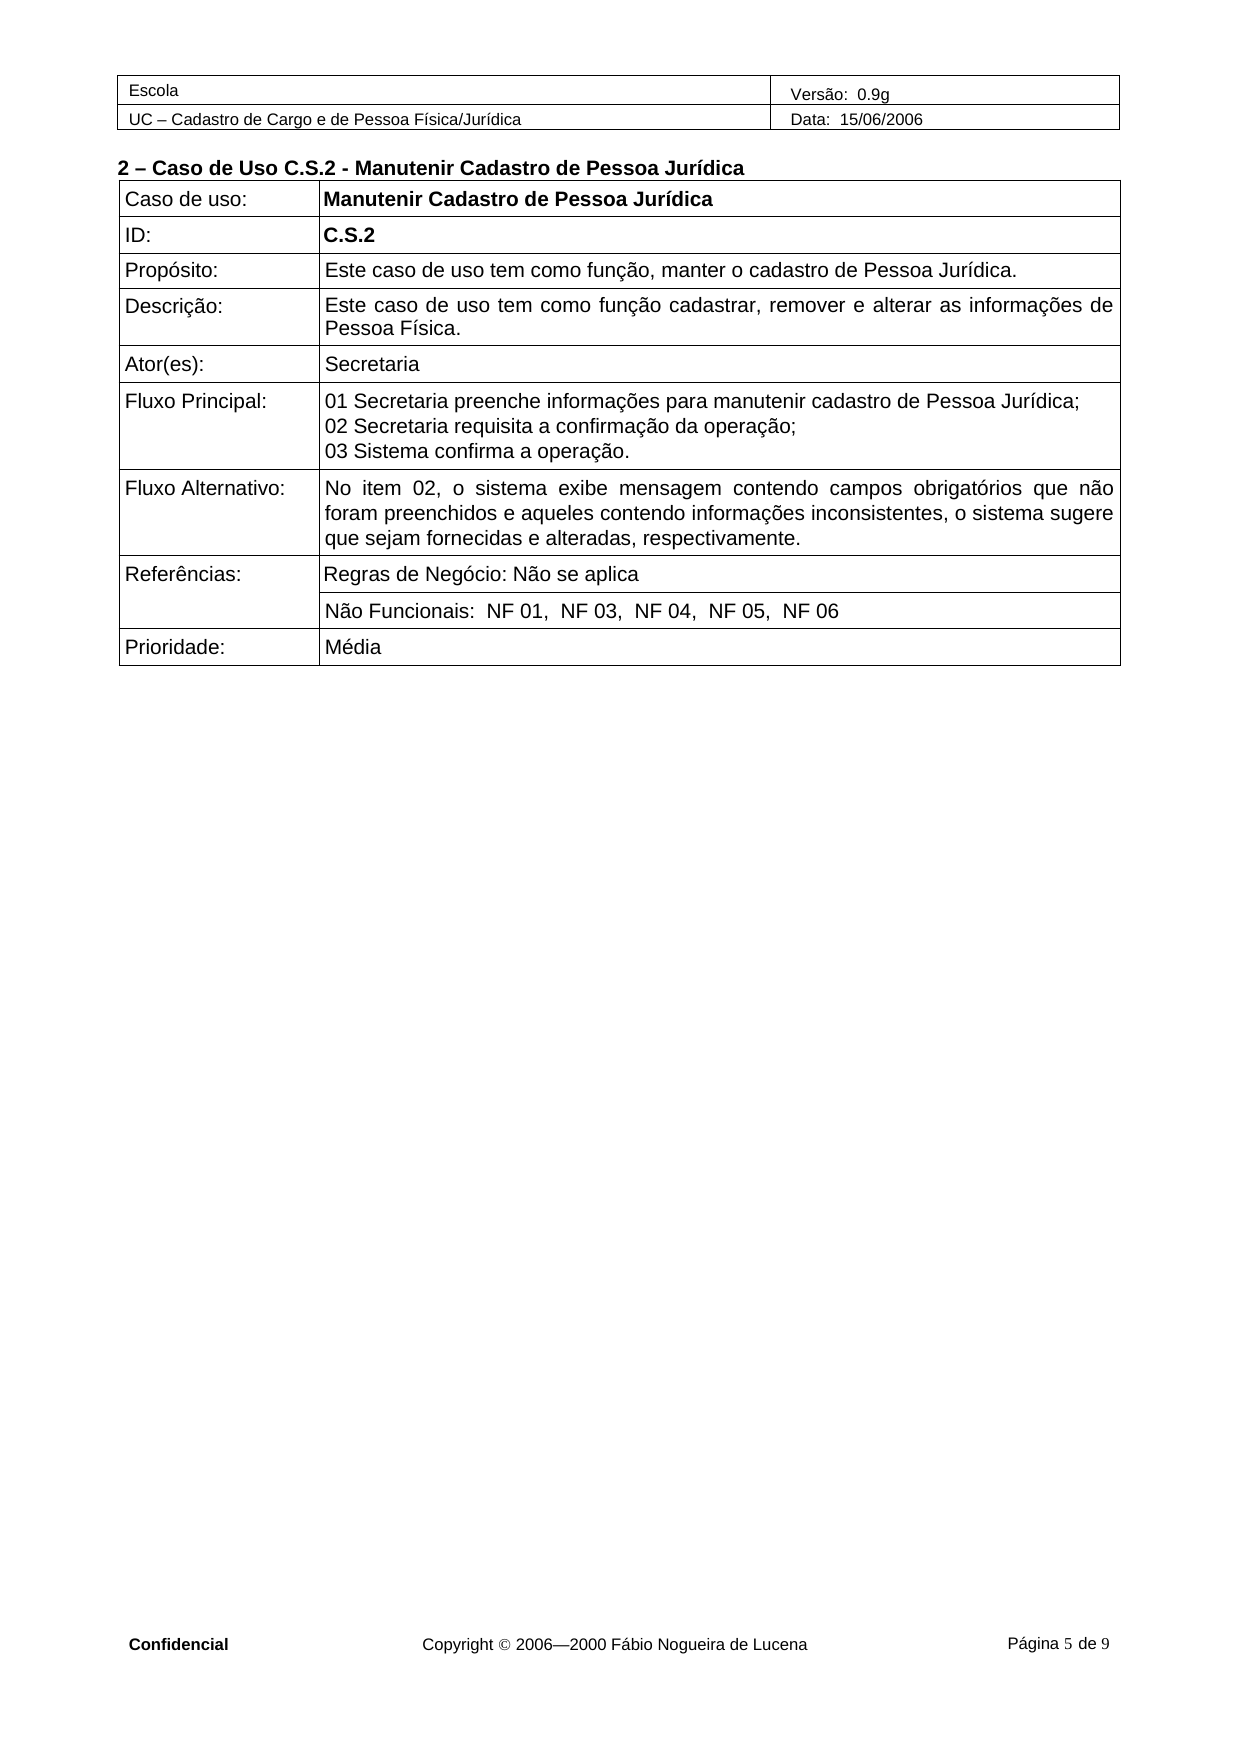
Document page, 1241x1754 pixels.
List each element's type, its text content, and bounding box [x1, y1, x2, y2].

table_cell Não Funcionais: NF 01, NF 03, NF 04, NF 05, NF 06 [320, 593, 1120, 628]
table_cell Prioridade: [120, 629, 319, 665]
table_cell 01 Secretaria preenche informações para manutenir cadastro de Pessoa Jurídica; 02 Secretaria requisita a confirmação da operação; 03 Sistema confirma a operação. [320, 383, 1120, 468]
table_cell Fluxo Principal: [120, 383, 319, 468]
table_cell Fluxo Alternativo: [120, 470, 319, 555]
table_cell Propósito: [120, 254, 319, 287]
table_header Manutenir Cadastro de Pessoa Jurídica [320, 181, 1120, 216]
text 2 – Caso de Uso C.S.2 - Manutenir Cadastro de Pessoa Jurídica [117, 154, 1120, 179]
table_cell Referências: [120, 556, 319, 628]
table_cell Média [320, 629, 1120, 665]
table_cell Este caso de uso tem como função cadastrar, remover e alterar as informações de Pessoa Física. [320, 289, 1120, 345]
table_cell Descrição: [120, 289, 319, 345]
table_cell ID: [120, 217, 319, 253]
table_cell Ator(es): [120, 346, 319, 382]
table_cell C.S.2 [320, 217, 1120, 253]
table_cell Secretaria [320, 346, 1120, 382]
table_cell Este caso de uso tem como função, manter o cadastro de Pessoa Jurídica. [320, 254, 1120, 287]
table_header Regras de Negócio: Não se aplica [320, 556, 1120, 592]
table_cell No item 02, o sistema exibe mensagem contendo campos obrigatórios que não foram preenchidos e aqueles contendo informações inconsistentes, o sistema sugere que sejam fornecidas e alteradas, respectivamente. [320, 470, 1120, 555]
table_header Caso de uso: [120, 181, 319, 216]
